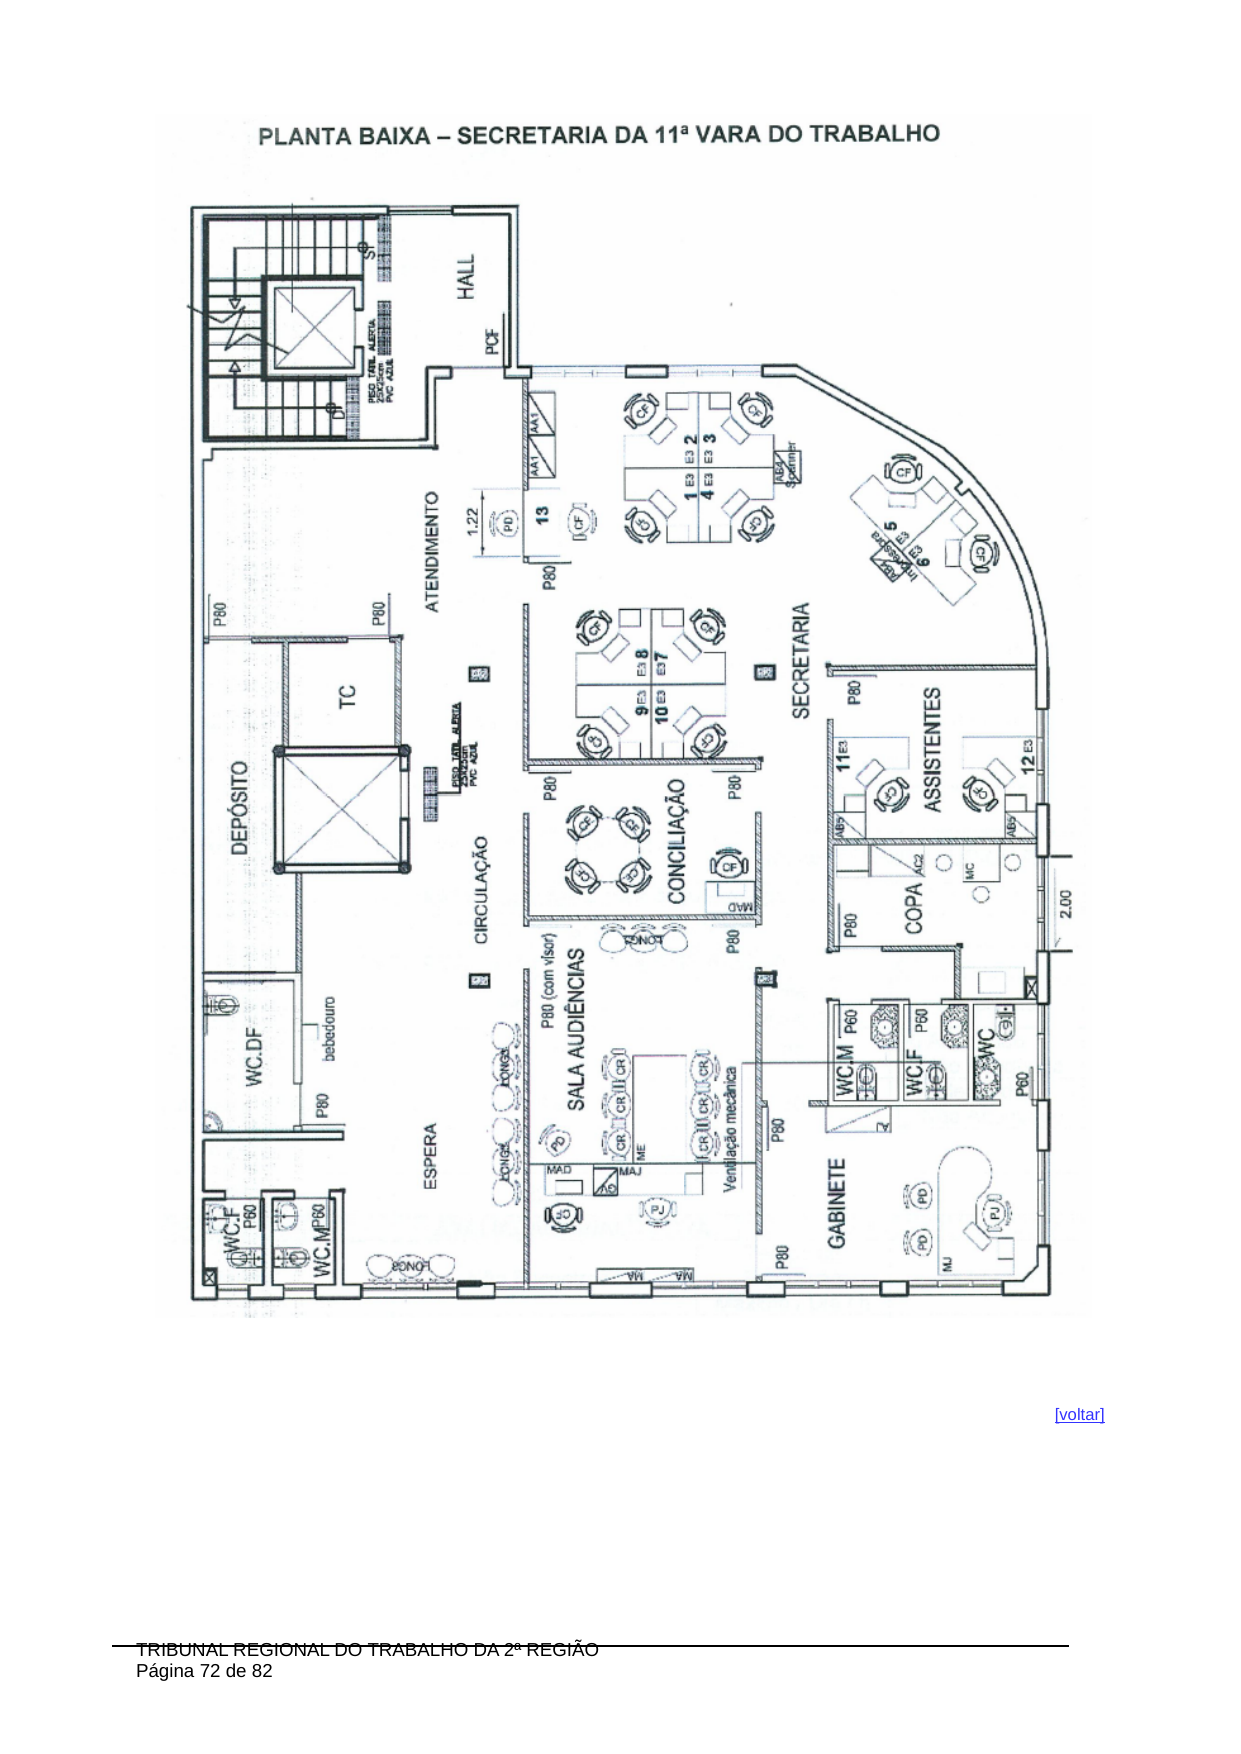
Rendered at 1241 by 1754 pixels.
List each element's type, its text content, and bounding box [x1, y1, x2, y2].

picture [155, 114, 1092, 1318]
text [[voltar] [136, 1397, 1104, 1426]
text h [136, 75, 1104, 104]
